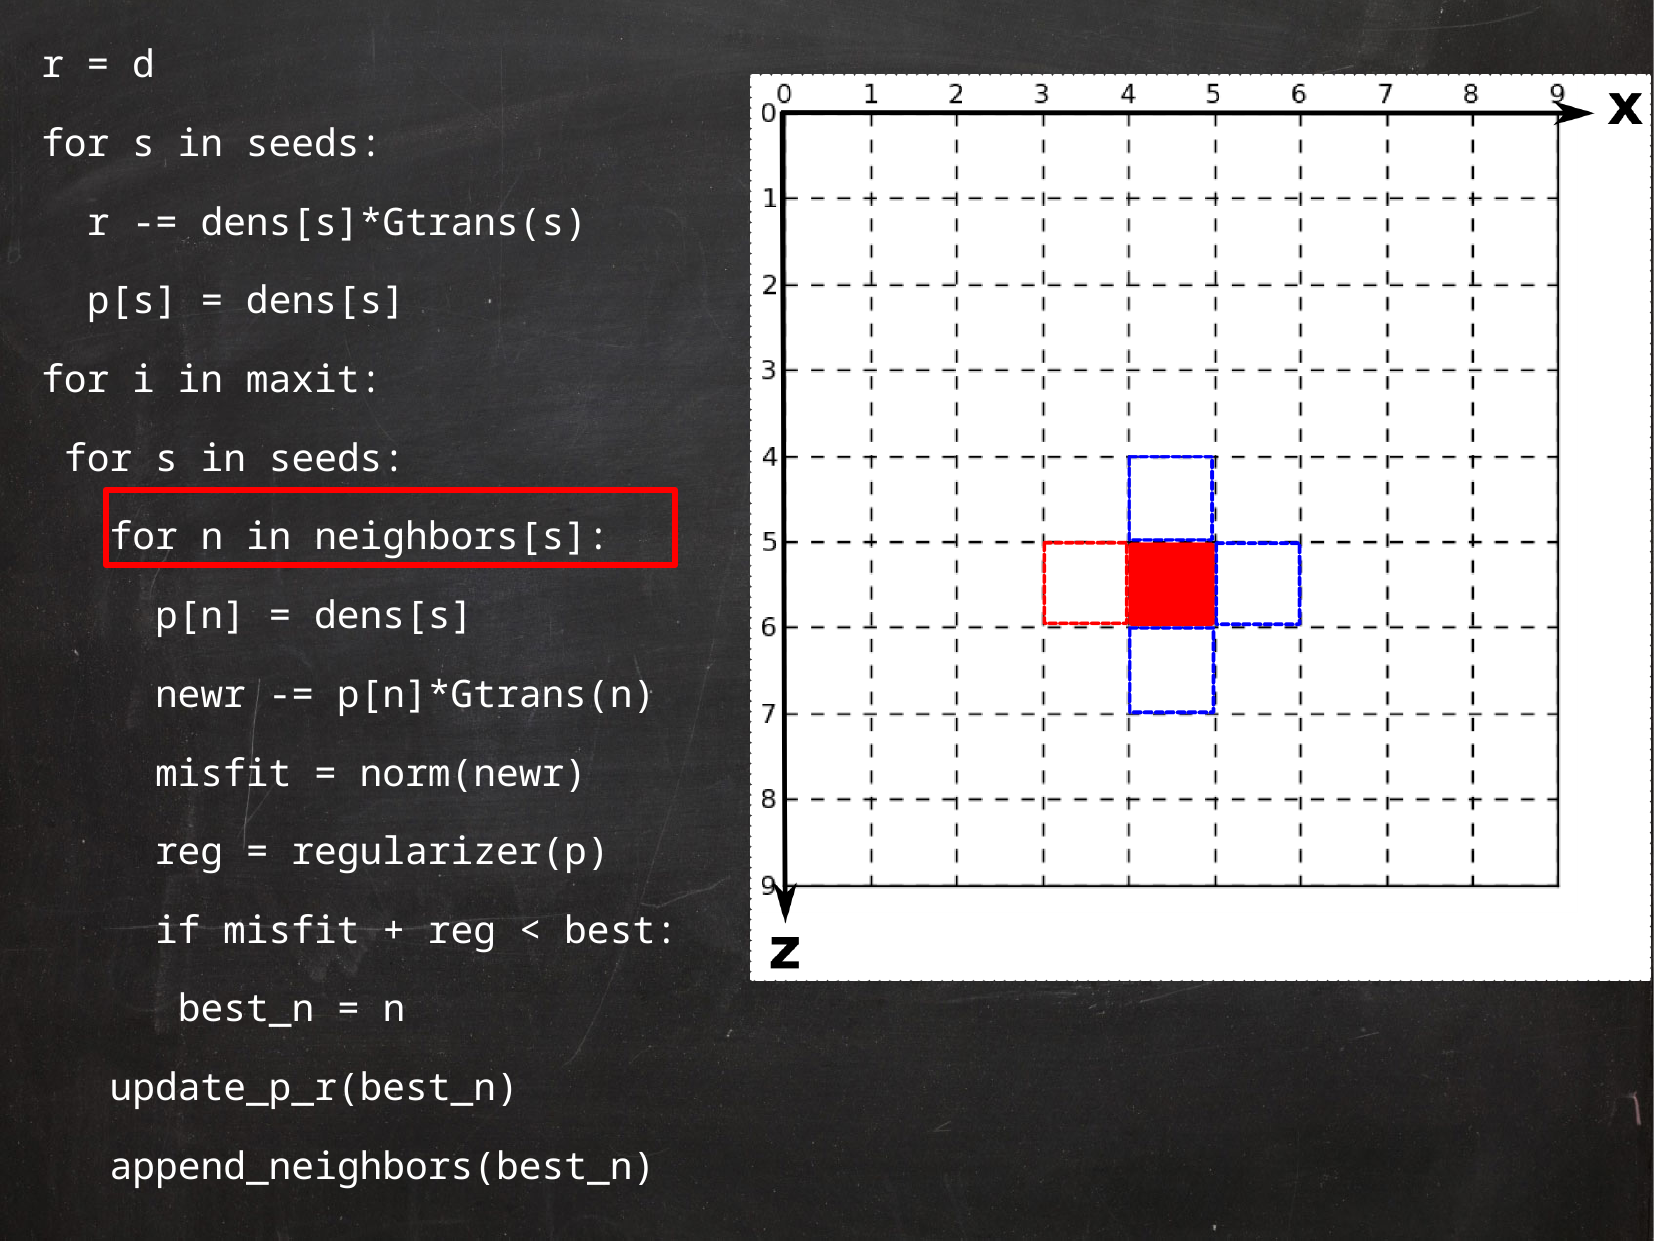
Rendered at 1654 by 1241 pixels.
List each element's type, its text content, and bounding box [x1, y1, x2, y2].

picture [0, 0, 1654, 1241]
list r = d for s in seeds: r -= dens[s]*Gtrans(s) p[s] = dens[s] for i in maxit: for s in seeds: for n in neighbors[s]: p[n] = dens[s] newr -= p[n]*Gtrans(n) misfit = norm(newr) reg = regularizer(p) if misfit + reg < best: best_n = n update_p_r(best_n) append_neighbors(best_n) [41, 37, 1613, 1201]
